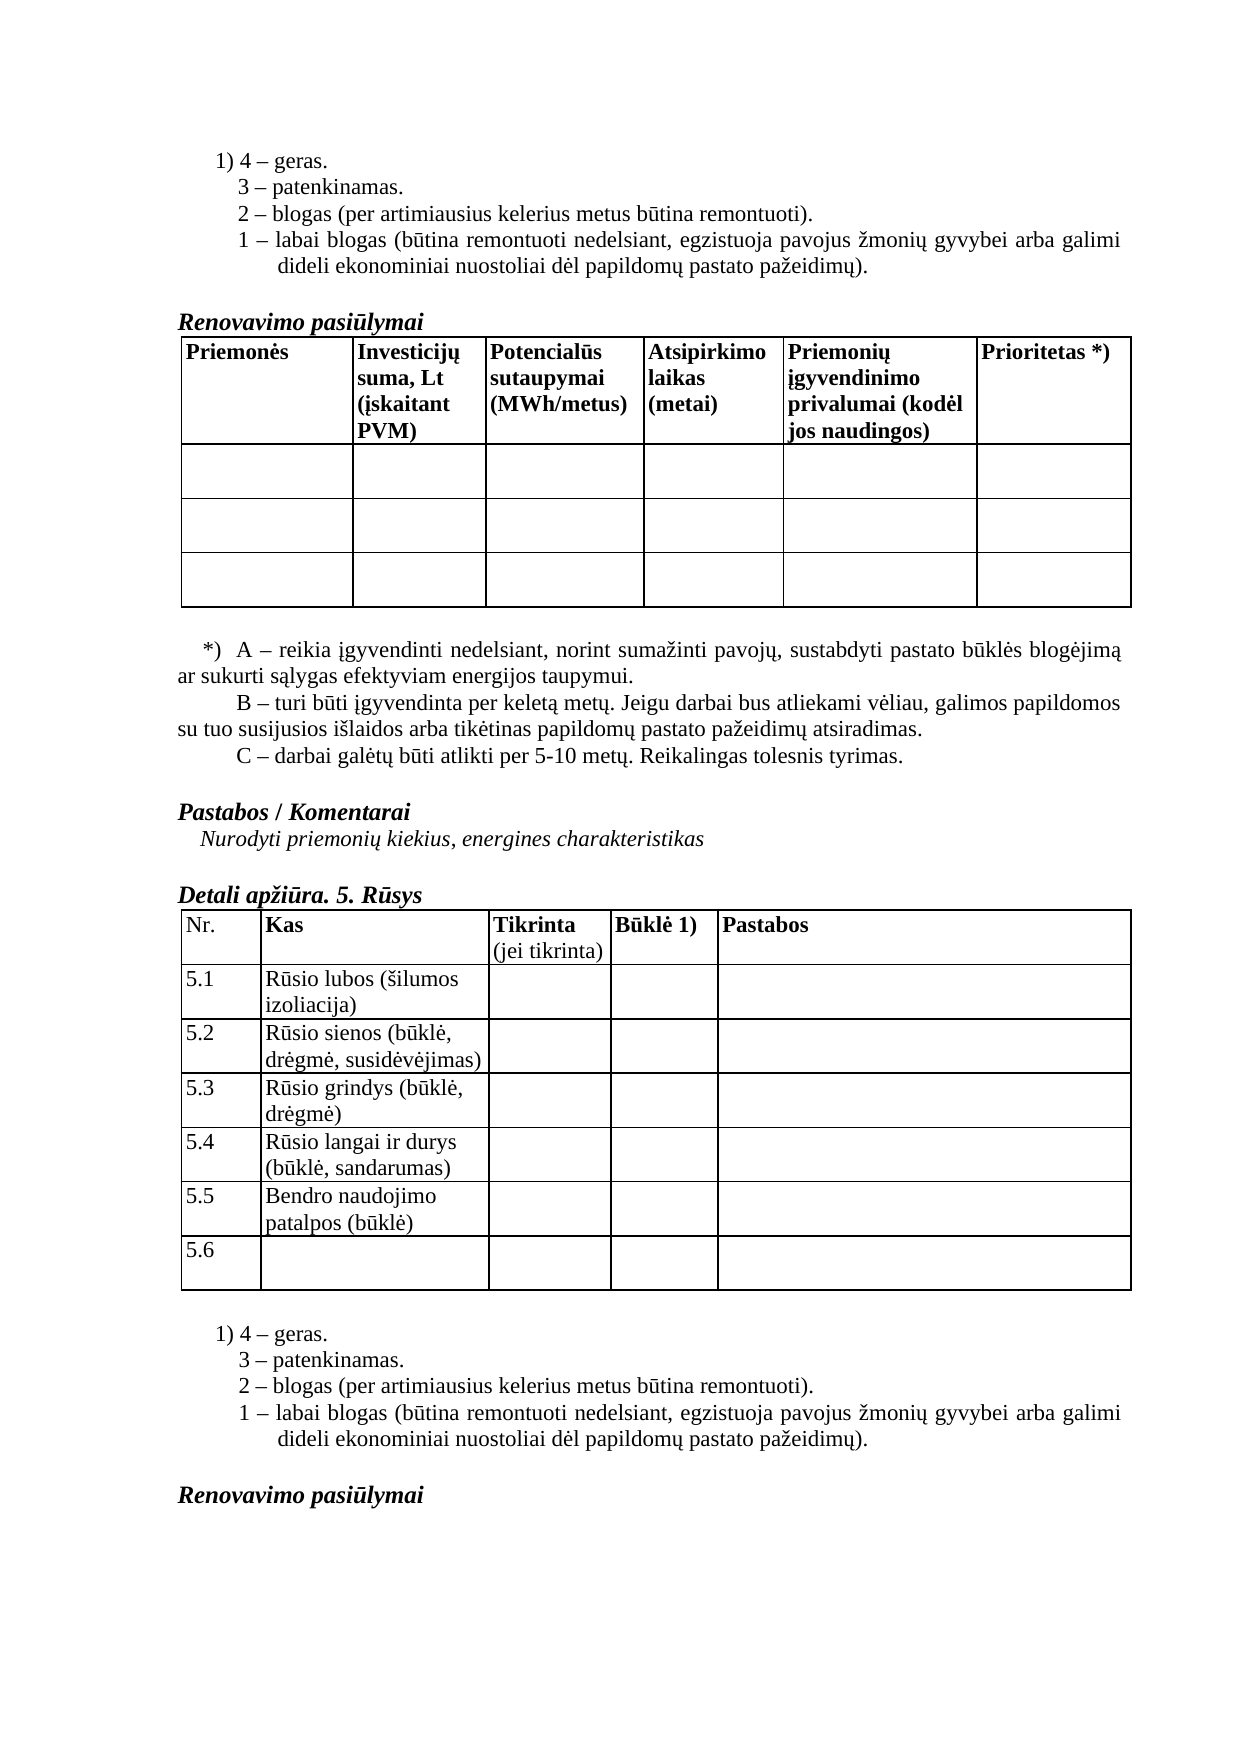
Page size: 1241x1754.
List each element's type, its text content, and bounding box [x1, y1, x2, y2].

table_cell [490, 1182, 610, 1235]
table_cell [354, 499, 485, 552]
table_header Prioritetas *) [978, 338, 1130, 443]
table_cell 5.2 [182, 1020, 260, 1072]
table_header Atsipirkimo laikas (metai) [645, 338, 783, 443]
table_cell [612, 1074, 717, 1126]
table_header Priemonės [182, 338, 352, 443]
text 1 – labai blogas (būtina remontuoti nedelsiant, egzistuoja pavojus žmonių gyvybei arba galimi dideli ekonominiai nuostoliai dėl papildomų pastato pažeidimų). [238, 1399, 1122, 1451]
table_cell [354, 445, 485, 497]
text B – turi būti įgyvendinta per keletą metų. Jeigu darbai bus atliekami vėliau, galimos papildomos su tuo susijusios išlaidos arba tikėtinas papildomų pastato pažeidimų atsiradimas. [177, 689, 1122, 742]
table_cell [645, 499, 783, 552]
table_cell [612, 965, 717, 1018]
table_header Nurodyti priemonių kiekius, energines charakteristikas [189, 826, 1138, 852]
table_cell 5.5 [182, 1182, 260, 1235]
table_header Kas [262, 911, 488, 964]
text Detali apžiūra. 5. Rūsys [177, 881, 1122, 909]
text Renovavimo pasiūlymai [177, 307, 1122, 336]
table_cell [612, 1182, 717, 1235]
text *) A – reikia įgyvendinti nedelsiant, norint sumažinti pavojų, sustabdyti pastato būklės blogėjimą ar sukurti sąlygas efektyviam energijos taupymui. [177, 636, 1122, 689]
table_cell 5.6 [182, 1237, 260, 1289]
table_header Būklė 1) [612, 911, 717, 964]
table_cell [612, 1237, 717, 1289]
table_header Pastabos [719, 911, 1130, 964]
table_cell [719, 1020, 1130, 1072]
text Renovavimo pasiūlymai [177, 1480, 1122, 1509]
table_cell [182, 553, 186, 606]
text 2 – blogas (per artimiausius kelerius metus būtina remontuoti). [238, 199, 1122, 226]
table_header Potencialūs sutaupymai (MWh/metus) [487, 338, 643, 443]
table_cell [719, 1182, 1130, 1235]
table_cell [182, 445, 186, 497]
table_cell [612, 1128, 717, 1181]
table_cell [490, 1020, 610, 1072]
table_cell [490, 965, 610, 1018]
text Pastabos / Komentarai [177, 797, 1122, 826]
table_cell [978, 445, 1130, 497]
table_cell [645, 553, 783, 606]
table_cell 5.3 [182, 1074, 260, 1126]
table_cell [487, 499, 643, 552]
table_cell 5.1 [182, 965, 260, 1018]
text C – darbai galėtų būti atlikti per 5-10 metų. Reikalingas tolesnis tyrimas. [177, 742, 1122, 768]
text 1 – labai blogas (būtina remontuoti nedelsiant, egzistuoja pavojus žmonių gyvybei arba galimi dideli ekonominiai nuostoliai dėl papildomų pastato pažeidimų). [238, 226, 1122, 279]
table_cell [719, 1237, 1130, 1289]
table_cell [490, 1237, 610, 1289]
table_cell [490, 1128, 610, 1181]
text 3 – patenkinamas. [238, 173, 1122, 199]
table_cell [487, 553, 643, 606]
table_cell [719, 1074, 1130, 1126]
table_cell [784, 445, 976, 497]
table_cell [490, 1074, 610, 1126]
table_cell [487, 445, 643, 497]
table_cell [978, 553, 1130, 606]
table_cell [484, 1237, 488, 1289]
table_cell [719, 965, 1130, 1018]
text 1) 4 – geras. [215, 147, 1122, 173]
table_cell [784, 553, 976, 606]
table_cell [719, 1128, 1130, 1181]
table_cell 5.4 [182, 1128, 260, 1181]
table_cell [354, 553, 485, 606]
table_cell [784, 499, 976, 552]
text 2 – blogas (per artimiausius kelerius metus būtina remontuoti). [238, 1372, 1122, 1399]
table_cell [182, 499, 186, 552]
text 3 – patenkinamas. [238, 1346, 1122, 1372]
table_cell [645, 445, 783, 497]
table_header Nr. [182, 911, 260, 964]
table_cell [978, 499, 1130, 552]
text 1) 4 – geras. [177, 1319, 1122, 1346]
table_cell [612, 1020, 717, 1072]
